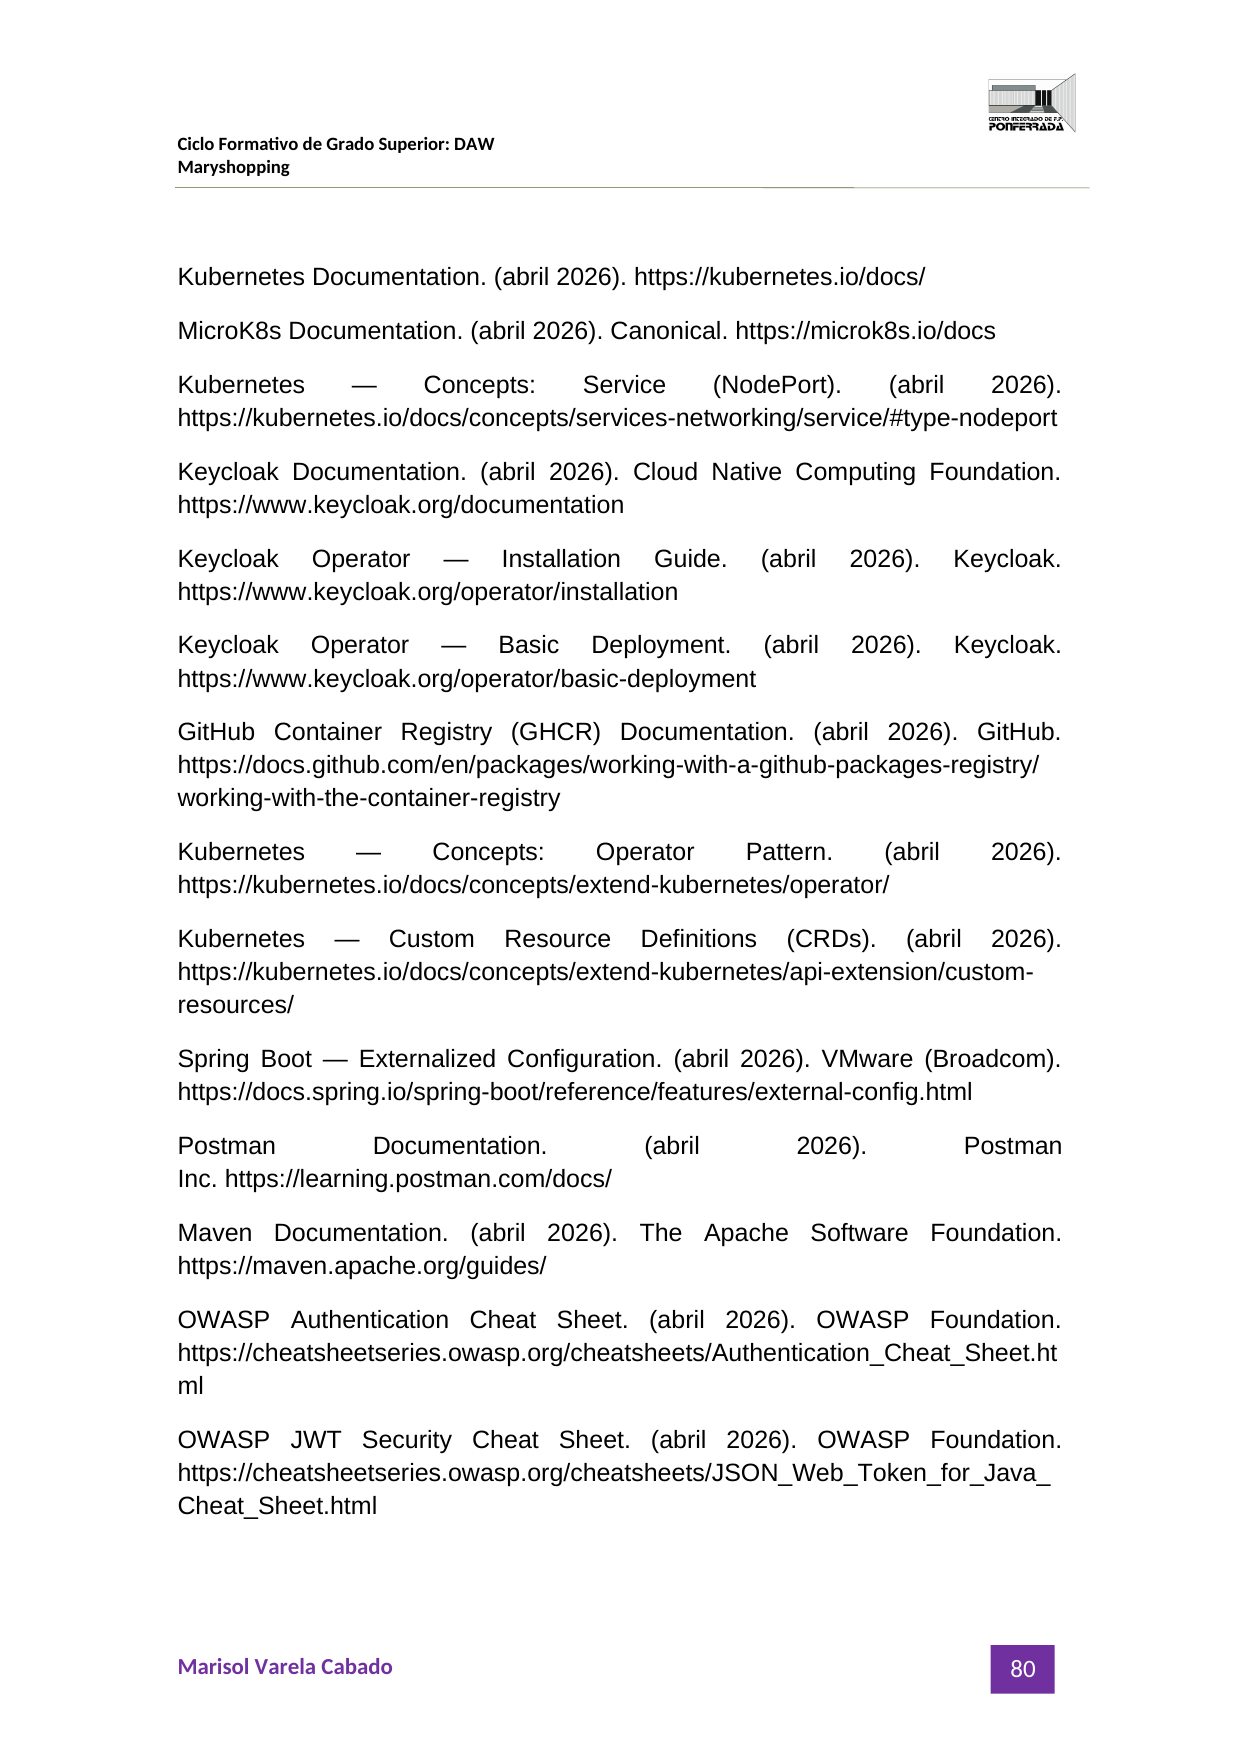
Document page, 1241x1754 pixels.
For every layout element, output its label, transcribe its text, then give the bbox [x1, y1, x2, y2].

text Kubernetes — Concepts: Service (NodePort). (abril 2026). https://kubernetes.io/docs/concepts/services-networking/service/#type-nodeport [177, 370, 1063, 432]
text Keycloak Operator — Basic Deployment. (abril 2026). Keycloak. https://www.keycloak.org/operator/basic-deployment [177, 631, 1063, 692]
text OWASP JWT Security Cheat Sheet. (abril 2026). OWASP Foundation. https://cheatsheetseries.owasp.org/cheatsheets/JSON_Web_Token_for_Java_Cheat_Sheet.html [177, 1424, 1063, 1519]
text Postman Documentation. (abril 2026). Postman Inc. https://learning.postman.com/docs/ [177, 1131, 1063, 1193]
text Kubernetes — Custom Resource Definitions (CRDs). (abril 2026). https://kubernetes.io/docs/concepts/extend-kubernetes/api-extension/custom-resources/ [177, 924, 1063, 1019]
text MicroK8s Documentation. (abril 2026). Canonical. https://microk8s.io/docs [177, 316, 1063, 345]
text Keycloak Documentation. (abril 2026). Cloud Native Computing Foundation. https://www.keycloak.org/documentation [177, 457, 1063, 518]
text OWASP Authentication Cheat Sheet. (abril 2026). OWASP Foundation. https://cheatsheetseries.owasp.org/cheatsheets/Authentication_Cheat_Sheet.html [177, 1305, 1063, 1399]
text Maven Documentation. (abril 2026). The Apache Software Foundation. https://maven.apache.org/guides/ [177, 1218, 1063, 1279]
text Kubernetes — Concepts: Operator Pattern. (abril 2026). https://kubernetes.io/docs/concepts/extend-kubernetes/operator/ [177, 837, 1063, 899]
text Kubernetes Documentation. (abril 2026). https://kubernetes.io/docs/ [177, 262, 1063, 291]
text GitHub Container Registry (GHCR) Documentation. (abril 2026). GitHub. https://docs.github.com/en/packages/working-with-a-github-packages-registry/working-with-the-container-registry [177, 717, 1063, 812]
text Spring Boot — Externalized Configuration. (abril 2026). VMware (Broadcom). https://docs.spring.io/spring-boot/reference/features/external-config.html [177, 1044, 1063, 1106]
text Keycloak Operator — Installation Guide. (abril 2026). Keycloak. https://www.keycloak.org/operator/installation [177, 544, 1063, 605]
